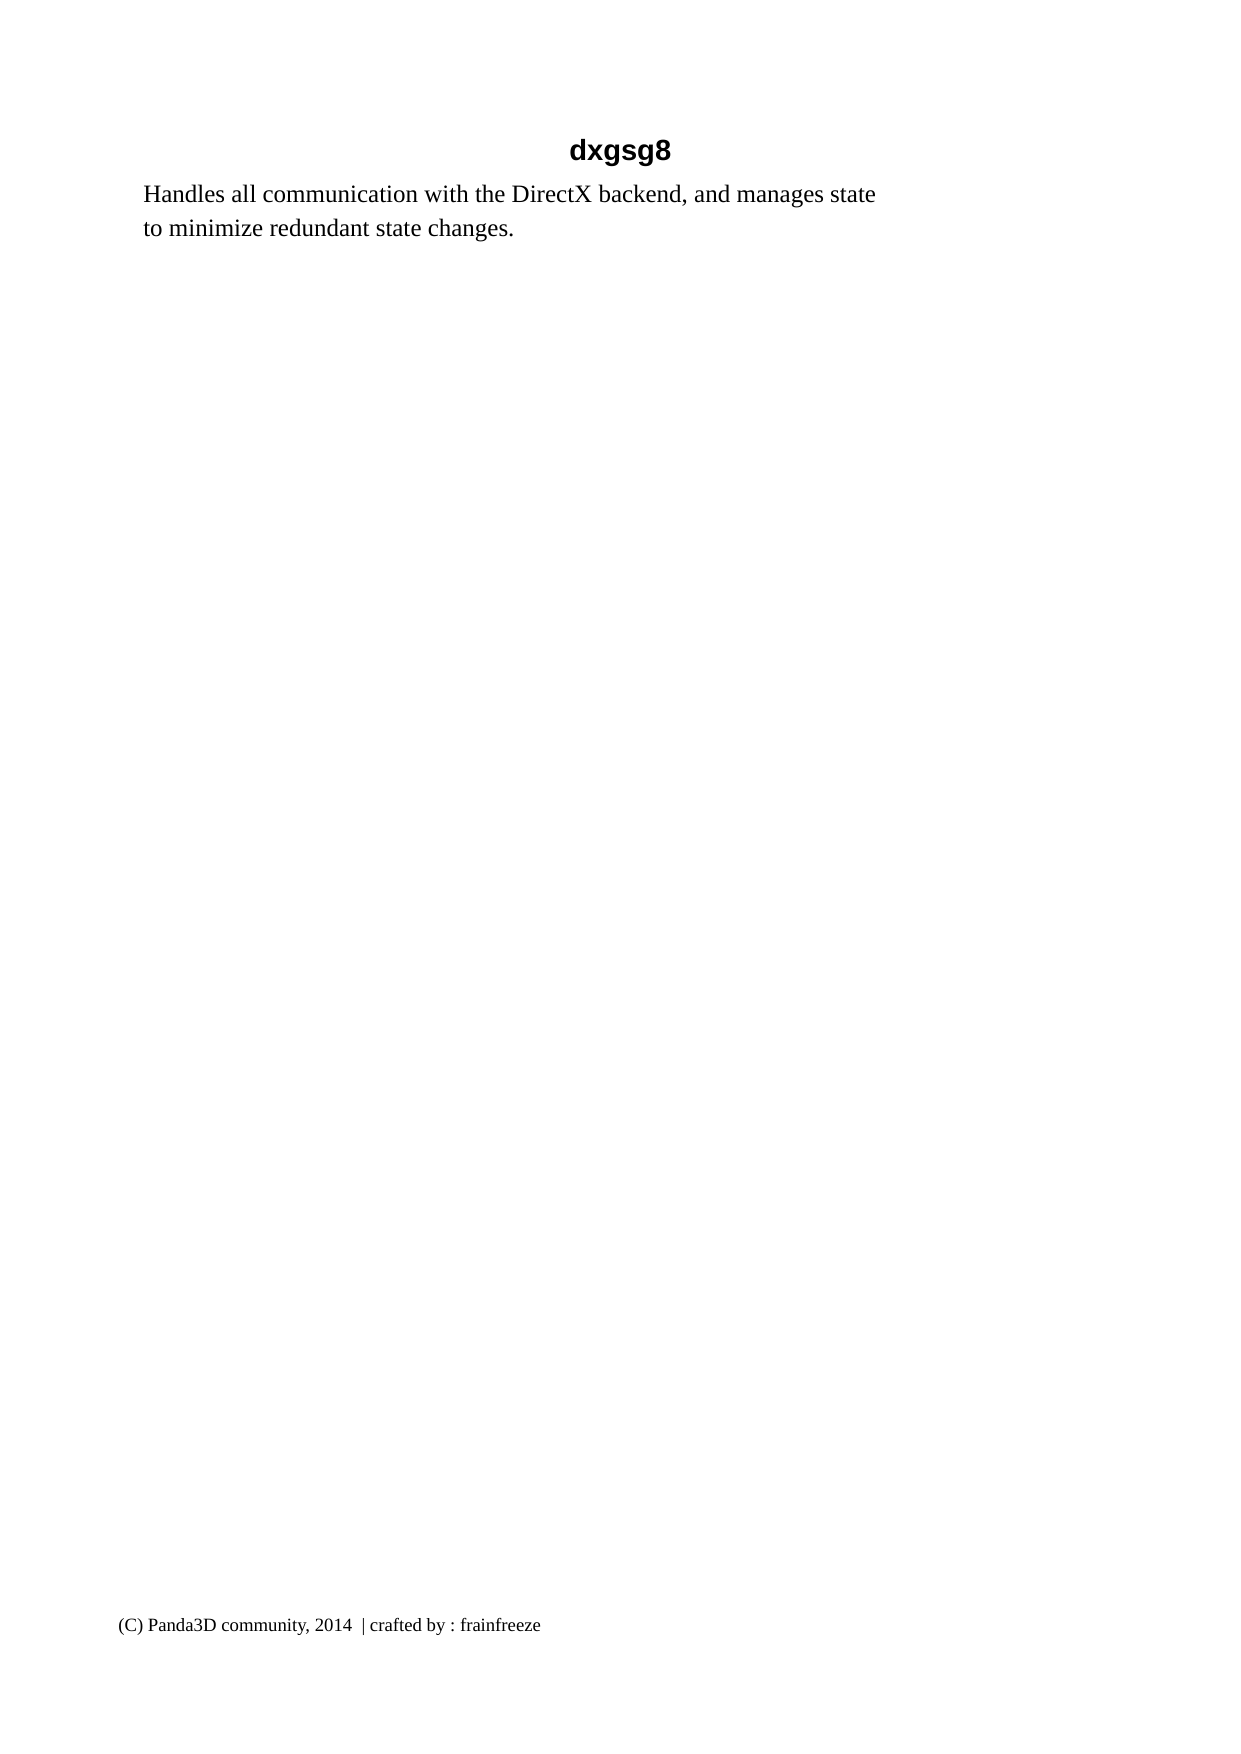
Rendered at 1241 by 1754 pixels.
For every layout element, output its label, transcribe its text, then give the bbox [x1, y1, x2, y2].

subtitle dxgsg8 [118, 133, 1122, 166]
text Handles all communication with the DirectX backend, and manages state to minimize redundant state changes. [118, 179, 1122, 242]
